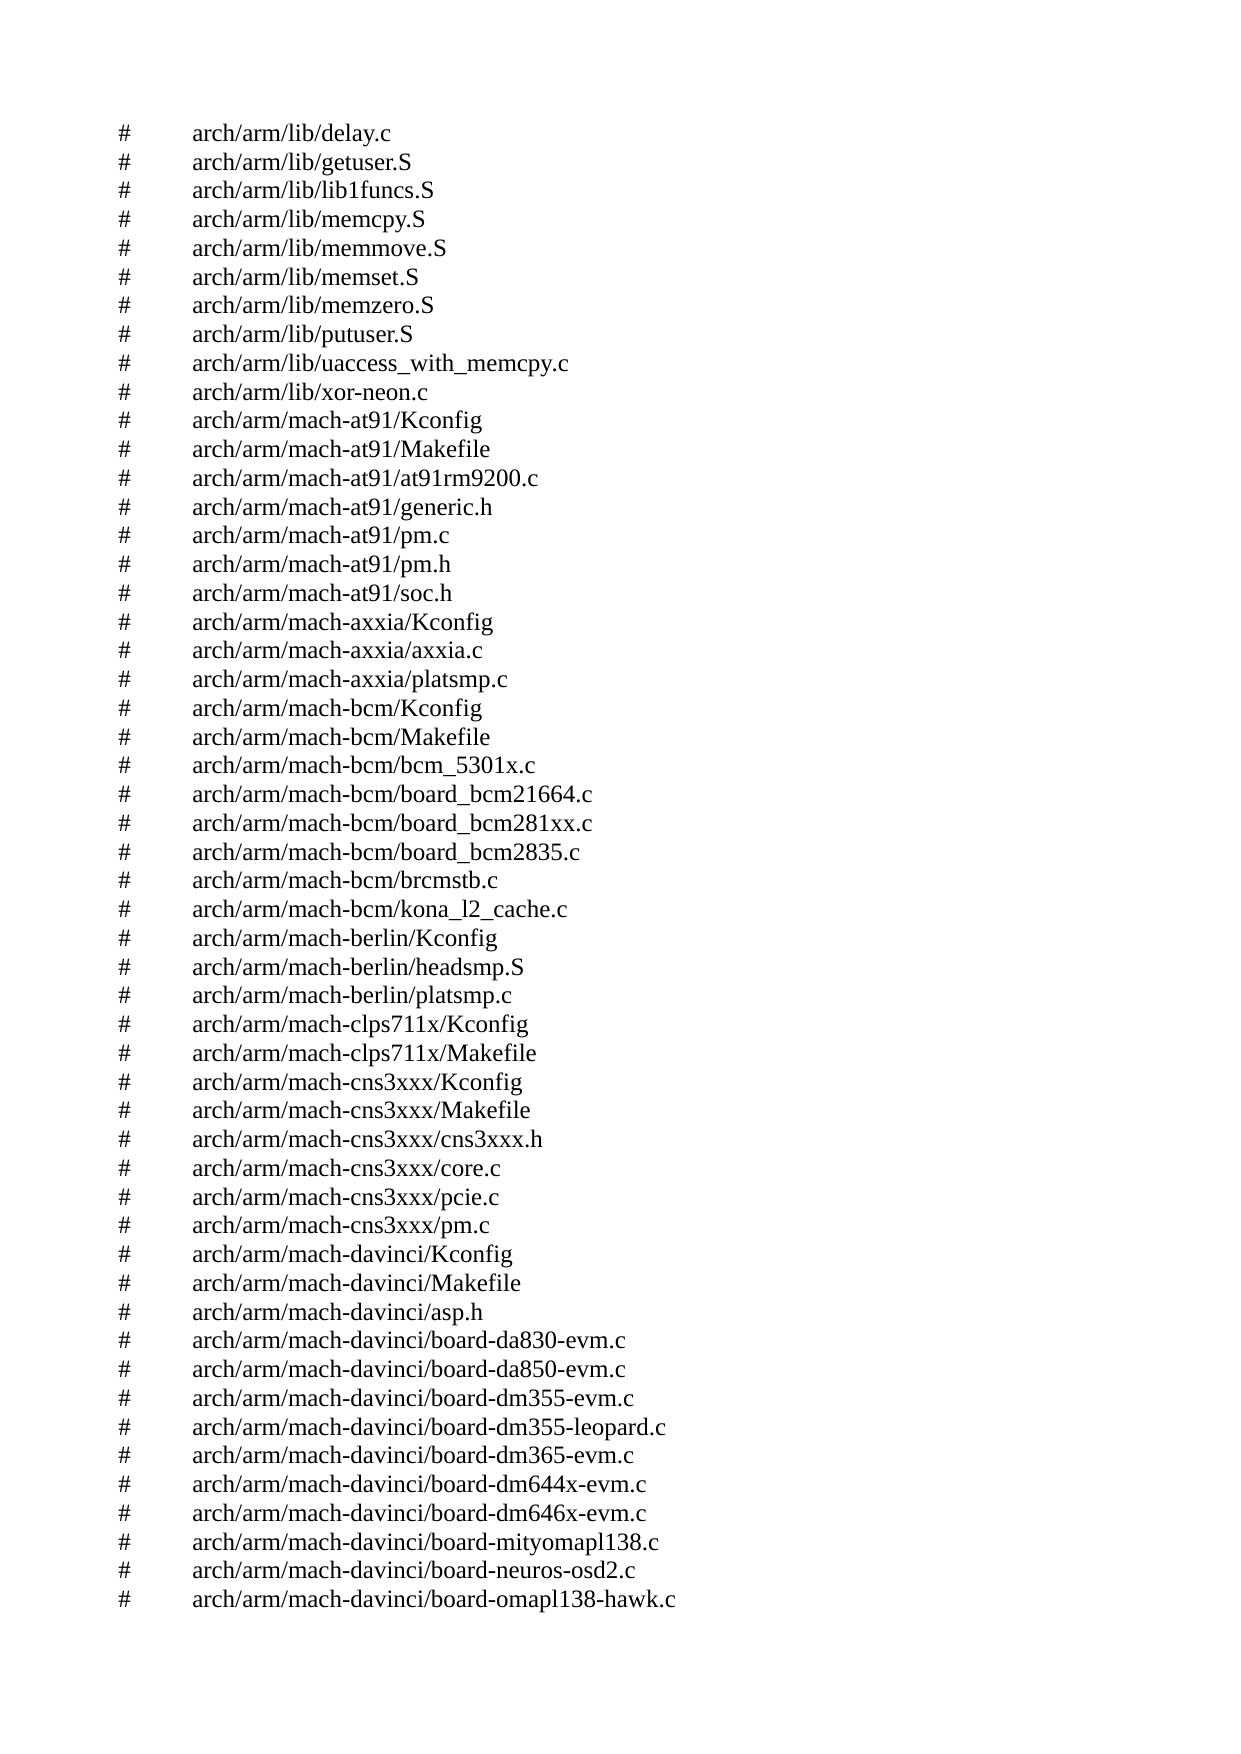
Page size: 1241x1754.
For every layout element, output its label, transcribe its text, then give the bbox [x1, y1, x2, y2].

text # arch/arm/mach-cns3xxx/core.c [118, 1153, 1122, 1182]
text # arch/arm/mach-davinci/Kconfig [118, 1239, 1122, 1268]
text # arch/arm/mach-bcm/Kconfig [118, 693, 1122, 722]
text # arch/arm/mach-at91/pm.c [118, 521, 1122, 549]
text # arch/arm/mach-cns3xxx/Kconfig [118, 1067, 1122, 1096]
text # arch/arm/mach-bcm/bcm_5301x.c [118, 751, 1122, 779]
text # arch/arm/mach-davinci/board-da830-evm.c [118, 1326, 1122, 1354]
text # arch/arm/mach-at91/at91rm9200.c [118, 463, 1122, 492]
text # arch/arm/lib/memmove.S [118, 233, 1122, 262]
text # arch/arm/mach-berlin/Kconfig [118, 923, 1122, 952]
text # arch/arm/mach-davinci/asp.h [118, 1297, 1122, 1326]
text # arch/arm/mach-davinci/board-dm644x-evm.c [118, 1469, 1122, 1498]
text # arch/arm/mach-at91/soc.h [118, 578, 1122, 607]
text # arch/arm/lib/putuser.S [118, 319, 1122, 348]
text # arch/arm/mach-berlin/platsmp.c [118, 981, 1122, 1009]
text # arch/arm/mach-davinci/board-dm355-evm.c [118, 1383, 1122, 1412]
text # arch/arm/mach-davinci/board-mityomapl138.c [118, 1527, 1122, 1556]
text # arch/arm/mach-bcm/board_bcm21664.c [118, 779, 1122, 808]
text # arch/arm/mach-davinci/board-neuros-osd2.c [118, 1556, 1122, 1584]
text # arch/arm/lib/memzero.S [118, 291, 1122, 319]
text # arch/arm/lib/delay.c [118, 118, 1122, 147]
text # arch/arm/mach-davinci/Makefile [118, 1268, 1122, 1297]
text # arch/arm/mach-at91/pm.h [118, 549, 1122, 578]
text # arch/arm/lib/uaccess_with_memcpy.c [118, 348, 1122, 377]
text # arch/arm/mach-cns3xxx/pm.c [118, 1211, 1122, 1239]
text # arch/arm/mach-clps711x/Makefile [118, 1038, 1122, 1067]
text # arch/arm/mach-cns3xxx/pcie.c [118, 1182, 1122, 1211]
text # arch/arm/lib/getuser.S [118, 147, 1122, 176]
text # arch/arm/mach-at91/generic.h [118, 492, 1122, 521]
text # arch/arm/mach-bcm/board_bcm2835.c [118, 837, 1122, 866]
text # arch/arm/mach-bcm/board_bcm281xx.c [118, 808, 1122, 837]
text # arch/arm/lib/lib1funcs.S [118, 176, 1122, 204]
text # arch/arm/mach-axxia/axxia.c [118, 636, 1122, 664]
text # arch/arm/mach-at91/Makefile [118, 434, 1122, 463]
text # arch/arm/mach-bcm/Makefile [118, 722, 1122, 751]
text # arch/arm/mach-clps711x/Kconfig [118, 1009, 1122, 1038]
text # arch/arm/mach-bcm/kona_l2_cache.c [118, 894, 1122, 923]
text # arch/arm/mach-at91/Kconfig [118, 406, 1122, 434]
text # arch/arm/mach-berlin/headsmp.S [118, 952, 1122, 981]
text # arch/arm/mach-cns3xxx/Makefile [118, 1096, 1122, 1124]
text # arch/arm/mach-davinci/board-omapl138-hawk.c [118, 1584, 1122, 1613]
text # arch/arm/mach-cns3xxx/cns3xxx.h [118, 1124, 1122, 1153]
text # arch/arm/mach-axxia/platsmp.c [118, 664, 1122, 693]
text # arch/arm/mach-davinci/board-dm355-leopard.c [118, 1412, 1122, 1441]
text # arch/arm/mach-davinci/board-dm365-evm.c [118, 1441, 1122, 1469]
text # arch/arm/lib/memset.S [118, 262, 1122, 291]
text # arch/arm/mach-davinci/board-da850-evm.c [118, 1354, 1122, 1383]
text # arch/arm/mach-davinci/board-dm646x-evm.c [118, 1498, 1122, 1527]
text # arch/arm/mach-axxia/Kconfig [118, 607, 1122, 636]
text # arch/arm/mach-bcm/brcmstb.c [118, 866, 1122, 894]
text # arch/arm/lib/memcpy.S [118, 204, 1122, 233]
text # arch/arm/lib/xor-neon.c [118, 377, 1122, 406]
